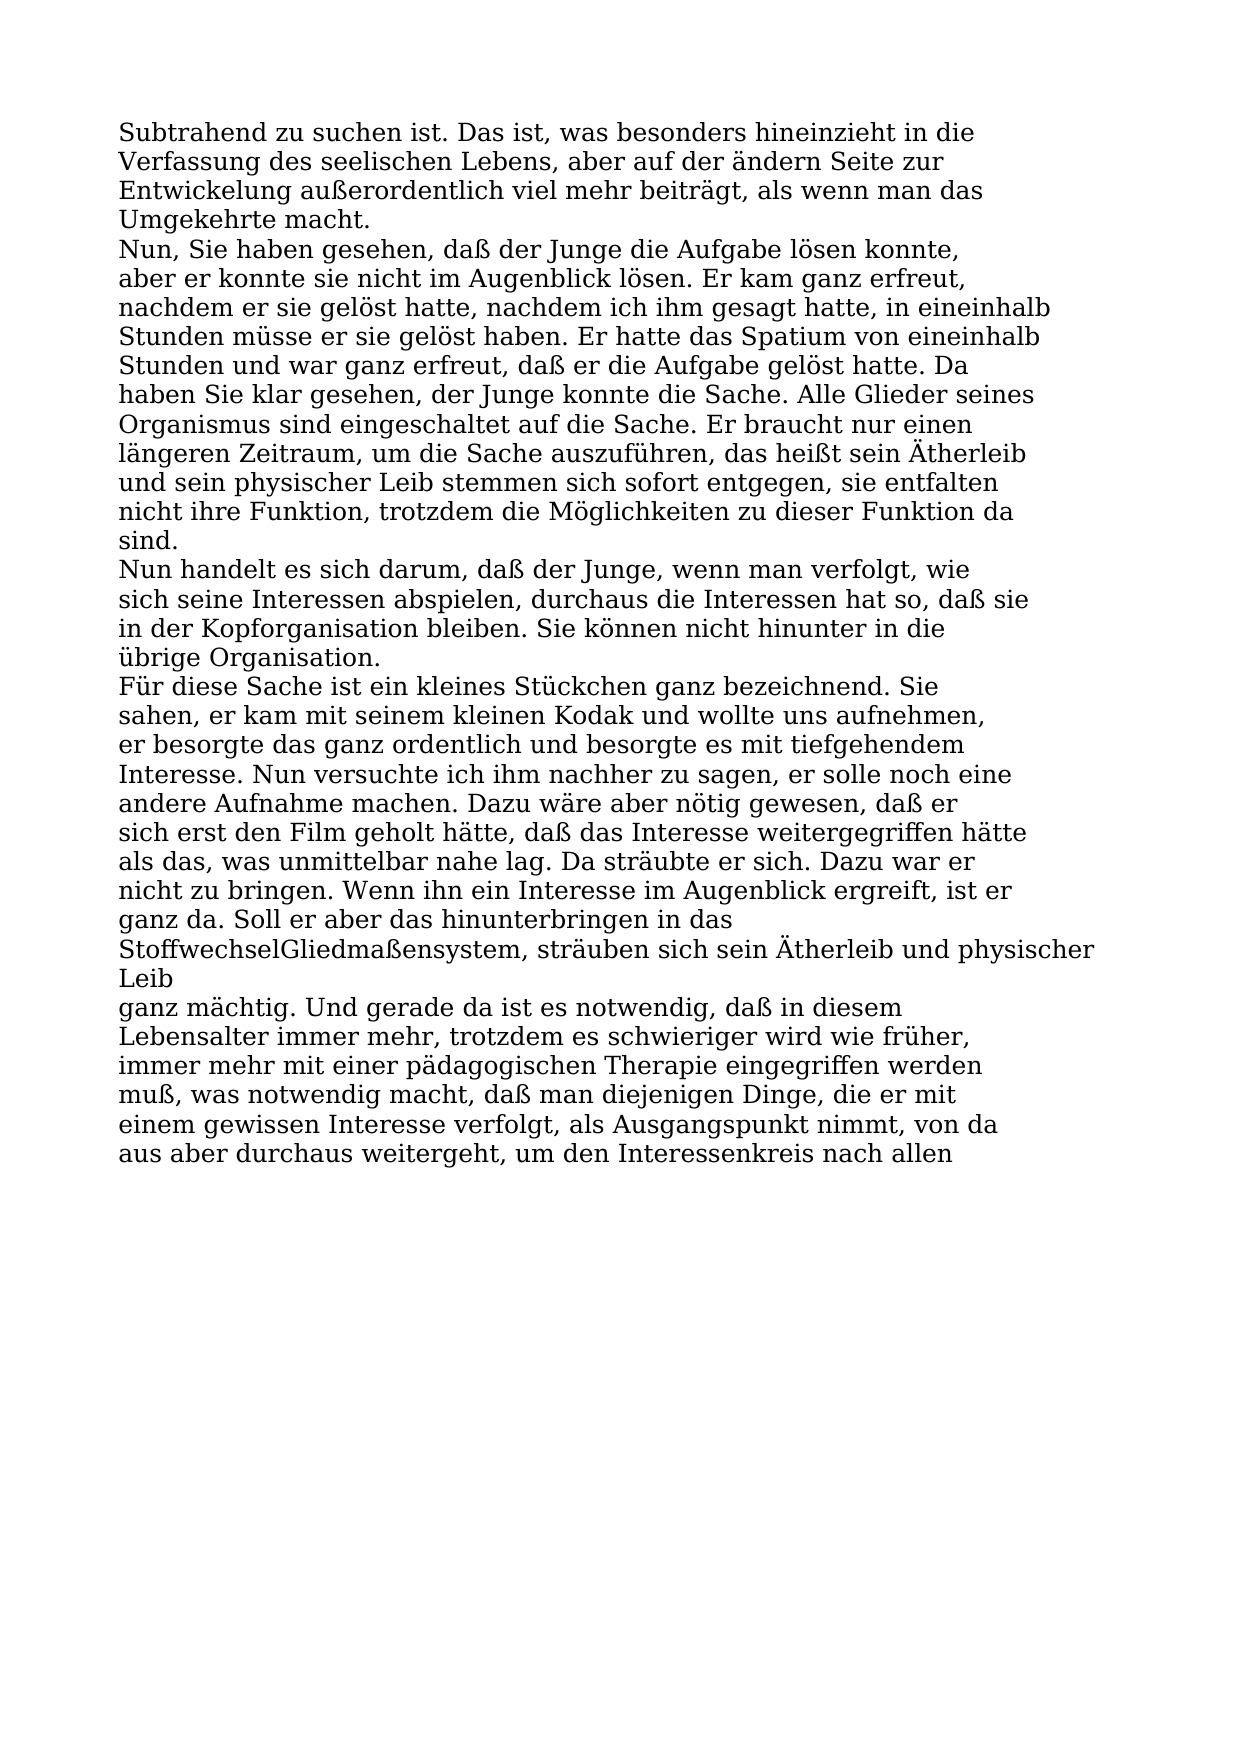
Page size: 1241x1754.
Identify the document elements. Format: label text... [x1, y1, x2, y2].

text ganz da. Soll er aber das hinunterbringen in das StoffwechselGliedmaßensystem, sträuben sich sein Ätherleib und physischer Leib [118, 906, 1122, 993]
text sich erst den Film geholt hätte, daß das Interesse weitergegriffen hätte [118, 818, 1122, 847]
text in der Kopforganisation bleiben. Sie können nicht hinunter in die [118, 614, 1122, 643]
text nicht zu bringen. Wenn ihn ein Interesse im Augenblick ergreift, ist er [118, 876, 1122, 906]
text als das, was unmittelbar nahe lag. Da sträubte er sich. Dazu war er [118, 847, 1122, 876]
text und sein physischer Leib stemmen sich sofort entgegen, sie entfalten [118, 468, 1122, 497]
text andere Aufnahme machen. Dazu wäre aber nötig gewesen, daß er [118, 789, 1122, 818]
text Organismus sind eingeschaltet auf die Sache. Er braucht nur einen [118, 410, 1122, 439]
text Stunden und war ganz erfreut, daß er die Aufgabe gelöst hatte. Da [118, 351, 1122, 381]
text Subtrahend zu suchen ist. Das ist, was besonders hineinzieht in die [118, 118, 1122, 147]
text Nun, Sie haben gesehen, daß der Junge die Aufgabe lösen konnte, [118, 235, 1122, 264]
text Stunden müsse er sie gelöst haben. Er hatte das Spatium von eineinhalb [118, 322, 1122, 351]
text nicht ihre Funktion, trotzdem die Möglichkeiten zu dieser Funktion da [118, 497, 1122, 526]
text sahen, er kam mit seinem kleinen Kodak und wollte uns aufnehmen, [118, 701, 1122, 731]
text Verfassung des seelischen Lebens, aber auf der ändern Seite zur [118, 147, 1122, 176]
text haben Sie klar gesehen, der Junge konnte die Sache. Alle Glieder seines [118, 381, 1122, 410]
text sind. [118, 526, 1122, 556]
text sich seine Interessen abspielen, durchaus die Interessen hat so, daß sie [118, 585, 1122, 614]
text längeren Zeitraum, um die Sache auszuführen, das heißt sein Ätherleib [118, 439, 1122, 468]
text Nun handelt es sich darum, daß der Junge, wenn man verfolgt, wie [118, 556, 1122, 585]
text übrige Organisation. [118, 643, 1122, 672]
text Entwickelung außerordentlich viel mehr beiträgt, als wenn man das [118, 176, 1122, 206]
text immer mehr mit einer pädagogischen Therapie eingegriffen werden [118, 1051, 1122, 1081]
text muß, was notwendig macht, daß man diejenigen Dinge, die er mit [118, 1081, 1122, 1110]
text nachdem er sie gelöst hatte, nachdem ich ihm gesagt hatte, in eineinhalb [118, 293, 1122, 322]
text Umgekehrte macht. [118, 206, 1122, 235]
text er besorgte das ganz ordentlich und besorgte es mit tiefgehendem [118, 731, 1122, 760]
text Interesse. Nun versuchte ich ihm nachher zu sagen, er solle noch eine [118, 760, 1122, 789]
text aus aber durchaus weitergeht, um den Interessenkreis nach allen [118, 1139, 1122, 1168]
text Lebensalter immer mehr, trotzdem es schwieriger wird wie früher, [118, 1022, 1122, 1051]
text Für diese Sache ist ein kleines Stückchen ganz bezeichnend. Sie [118, 672, 1122, 701]
text einem gewissen Interesse verfolgt, als Ausgangspunkt nimmt, von da [118, 1110, 1122, 1139]
text aber er konnte sie nicht im Augenblick lösen. Er kam ganz erfreut, [118, 264, 1122, 293]
text ganz mächtig. Und gerade da ist es notwendig, daß in diesem [118, 993, 1122, 1022]
